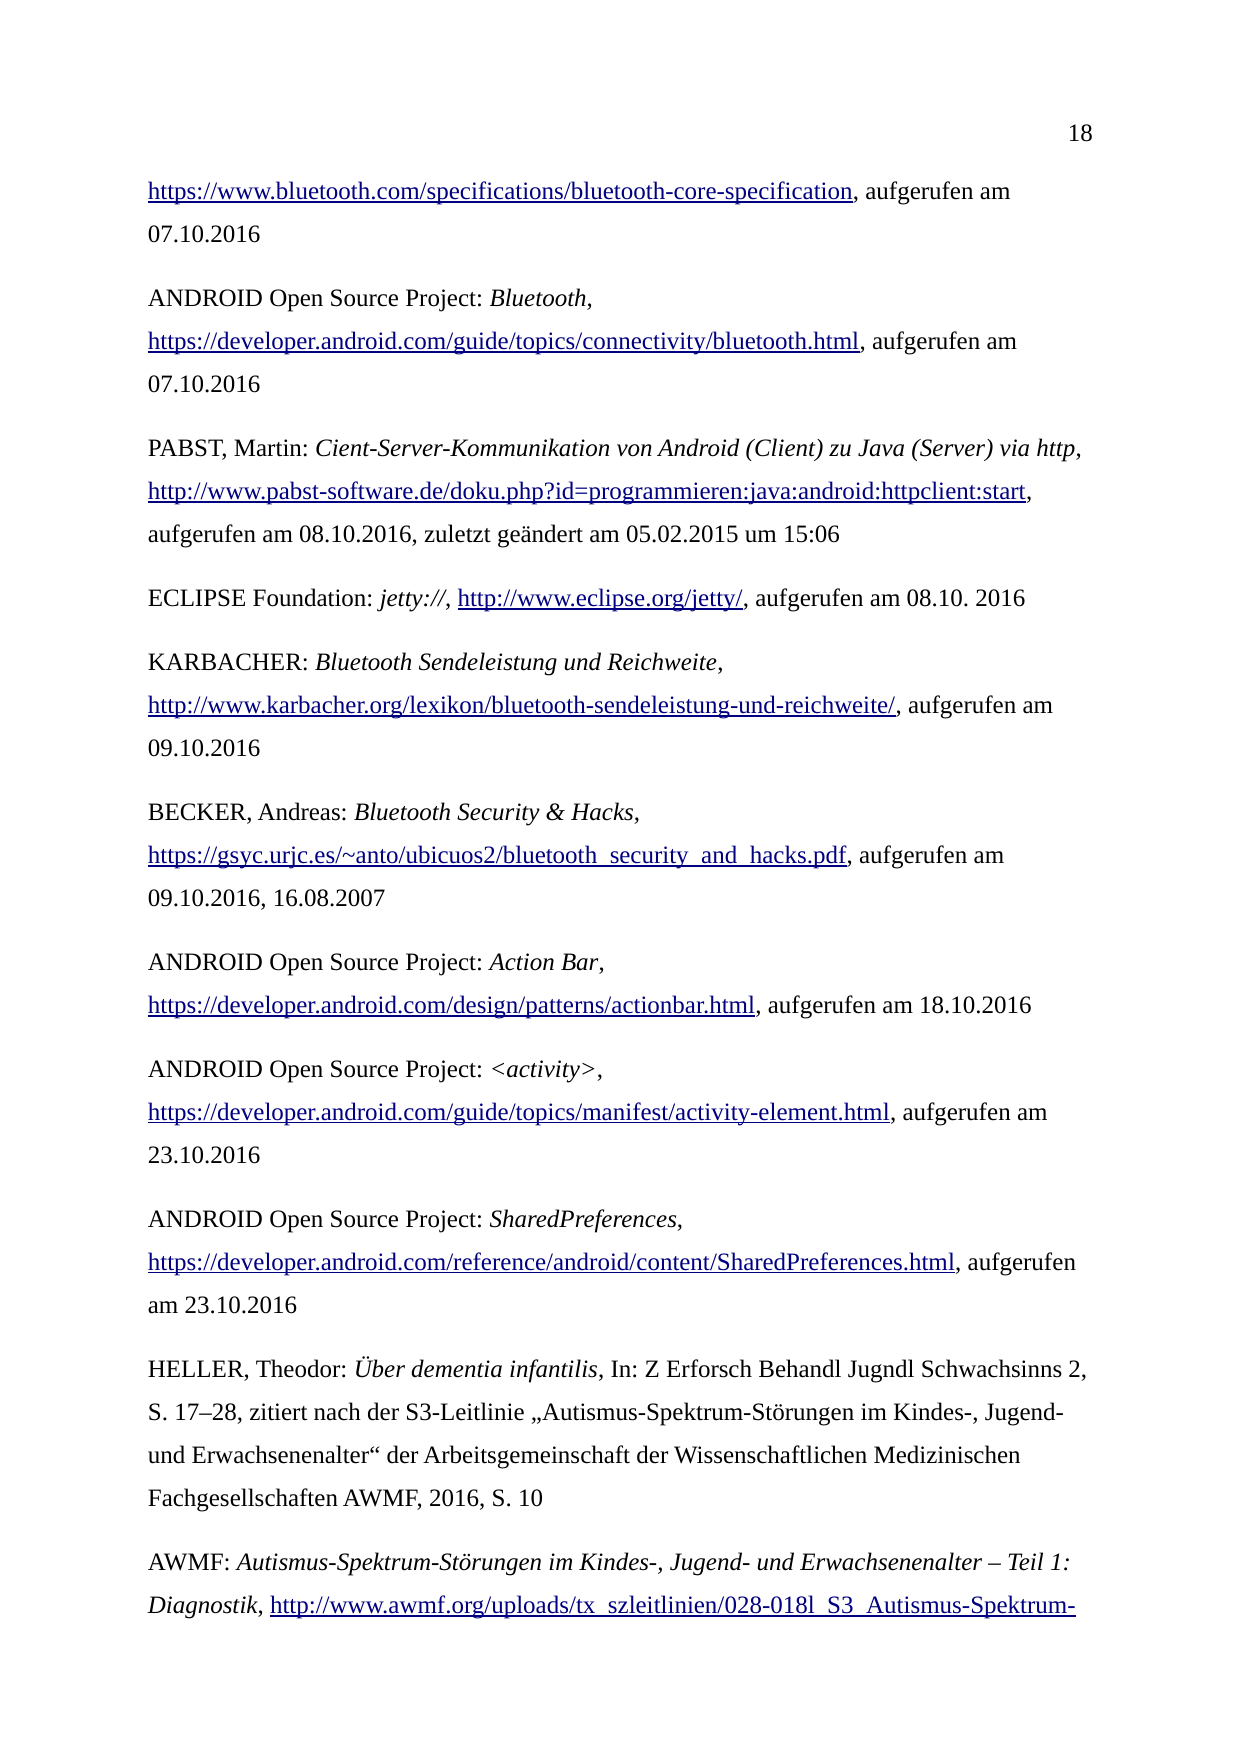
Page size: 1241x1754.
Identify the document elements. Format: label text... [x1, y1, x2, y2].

text https://www.bluetooth.com/specifications/bluetooth-core-specification, aufgerufen am 07.10.2016 [148, 176, 1093, 248]
text ANDROID Open Source Project: SharedPreferences, https://developer.android.com/reference/android/content/SharedPreferences.html, aufgerufen am 23.10.2016 [148, 1204, 1093, 1319]
text AWMF: Autismus-Spektrum-Störungen im Kindes-, Jugend- und Erwachsenenalter – Teil 1: Diagnostik, http://www.awmf.org/uploads/tx_szleitlinien/028-018l_S3_Autismus-Spektrum- [148, 1547, 1093, 1619]
text HELLER, Theodor: Über dementia infantilis, In: Z Erforsch Behandl Jugndl Schwachsinns 2, S. 17–28, zitiert nach der S3-Leitlinie „Autismus-Spektrum-Störungen im Kindes-, Jugend- und Erwachsenenalter“ der Arbeitsgemeinschaft der Wissenschaftlichen Medizinischen Fachgesellschaften AWMF, 2016, S. 10 [148, 1354, 1093, 1512]
text ANDROID Open Source Project: <activity>, https://developer.android.com/guide/topics/manifest/activity-element.html, aufgerufen am 23.10.2016 [148, 1054, 1093, 1169]
text KARBACHER: Bluetooth Sendeleistung und Reichweite, http://www.karbacher.org/lexikon/bluetooth-sendeleistung-und-reichweite/, aufgerufen am 09.10.2016 [148, 647, 1093, 762]
text BECKER, Andreas: Bluetooth Security & Hacks, https://gsyc.urjc.es/~anto/ubicuos2/bluetooth_security_and_hacks.pdf, aufgerufen am 09.10.2016, 16.08.2007 [148, 797, 1093, 912]
text ECLIPSE Foundation: jetty://, http://www.eclipse.org/jetty/, aufgerufen am 08.10. 2016 [148, 583, 1093, 612]
text ANDROID Open Source Project: Bluetooth, https://developer.android.com/guide/topics/connectivity/bluetooth.html, aufgerufen am 07.10.2016 [148, 283, 1093, 398]
text ANDROID Open Source Project: Action Bar, https://developer.android.com/design/patterns/actionbar.html, aufgerufen am 18.10.2016 [148, 947, 1093, 1019]
text PABST, Martin: Cient-Server-Kommunikation von Android (Client) zu Java (Server) via http, http://www.pabst-software.de/doku.php?id=programmieren:java:android:httpclient:start, aufgerufen am 08.10.2016, zuletzt geändert am 05.02.2015 um 15:06 [148, 433, 1093, 548]
